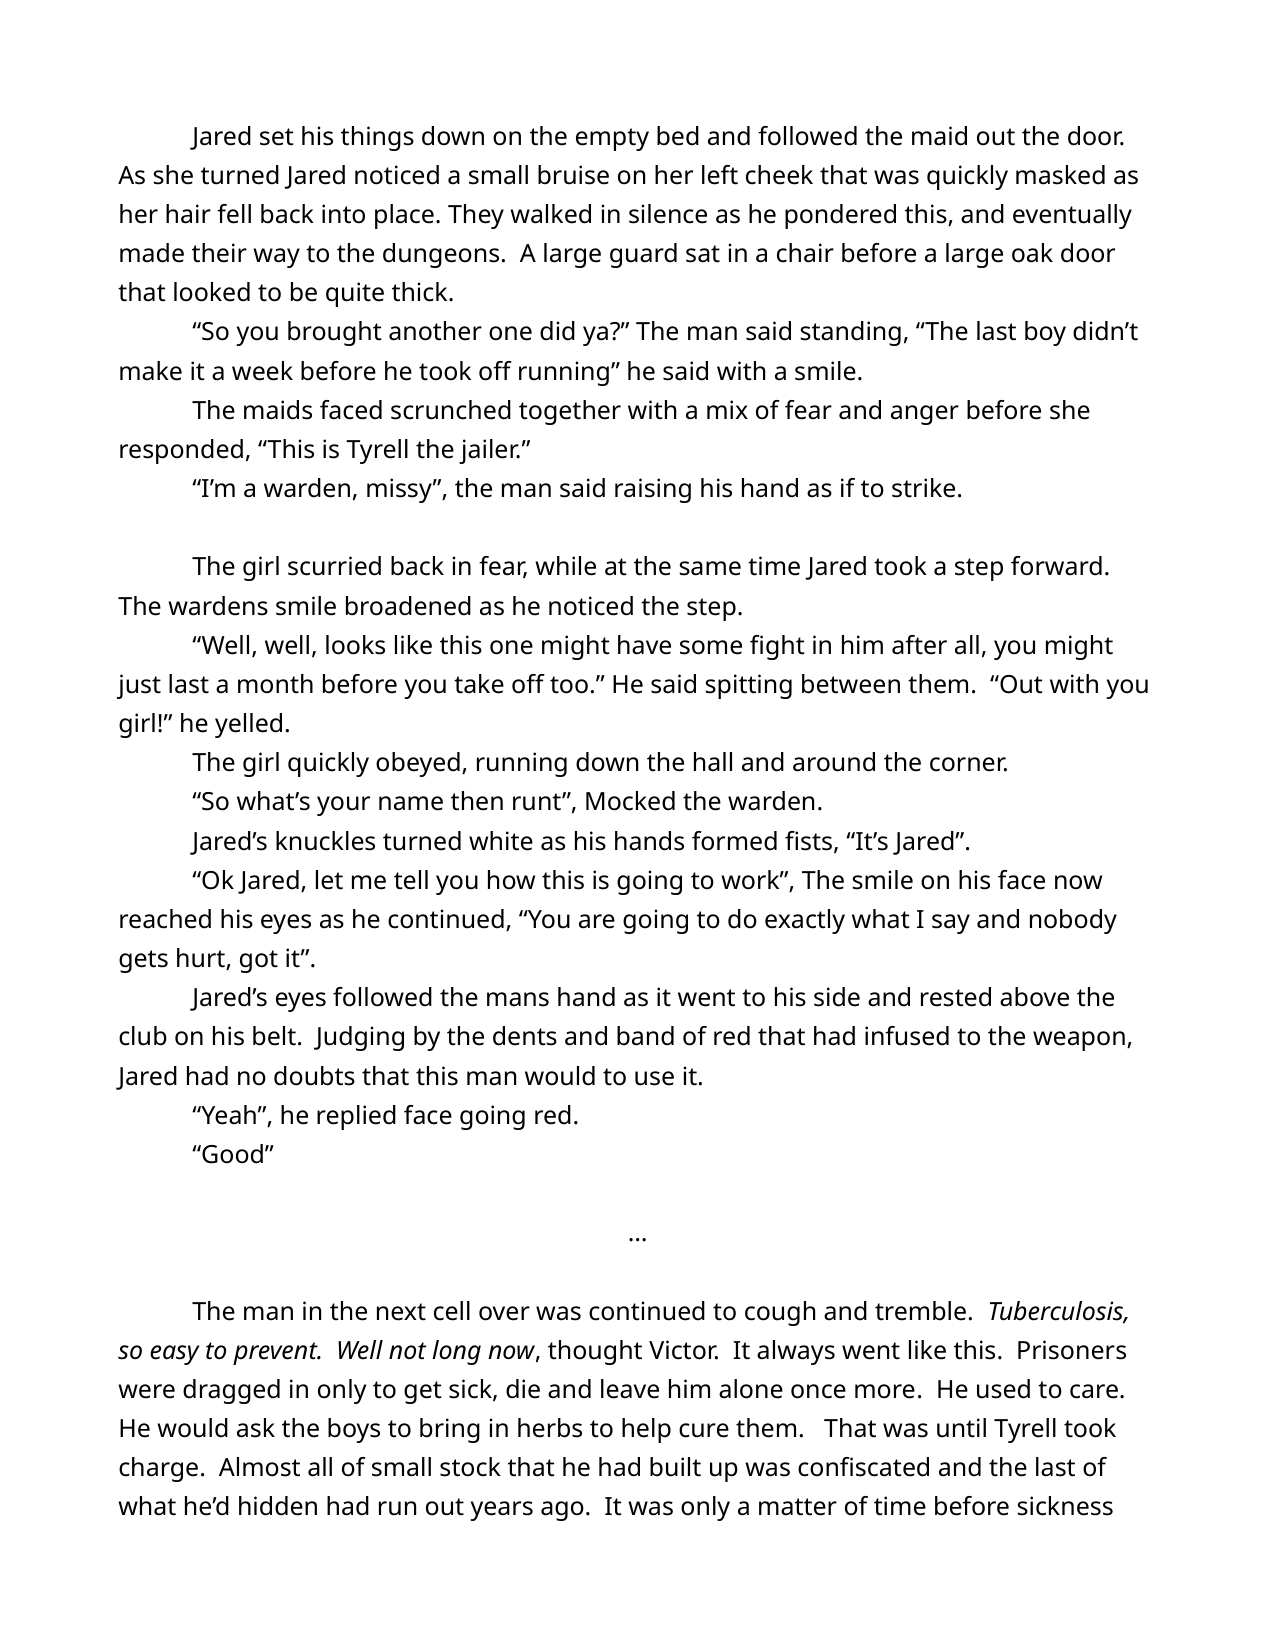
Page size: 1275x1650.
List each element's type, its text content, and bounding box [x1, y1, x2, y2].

text “So you brought another one did ya?” The man said standing, “The last boy didn’t make it a week before he took off running” he said with a smile. [118, 314, 1157, 387]
text “Well, well, looks like this one might have some fight in him after all, you might just last a month before you take off too.” He said spitting between them. “Out with you girl!” he yelled. [118, 627, 1157, 740]
text The man in the next cell over was continued to cough and tremble. Tuberculosis, so easy to prevent. Well not long now, thought Victor. It always went like this. Prisoners were dragged in only to get sick, die and leave him alone once more. He used to care. He would ask the boys to bring in herbs to help cure them. That was until Tyrell took charge. Almost all of small stock that he had built up was confiscated and the last of what he’d hidden had run out years ago. It was only a matter of time before sickness [118, 1293, 1157, 1523]
text The maids faced scrunched together with a mix of fear and anger before she responded, “This is Tyrell the jailer.” [118, 392, 1157, 466]
text “So what’s your name then runt”, Mocked the warden. [118, 784, 1157, 818]
text Jared set his things down on the empty bed and followed the maid out the door. As she turned Jared noticed a small bruise on her left cheek that was quickly masked as her hair fell back into place. They walked in silence as he pondered this, and eventually made their way to the dungeons. A large guard sat in a chair before a large oak door that looked to be quite thick. [118, 118, 1157, 309]
text “I’m a warden, missy”, the man said raising his hand as if to strike. [118, 471, 1157, 505]
text “Good” [118, 1136, 1157, 1171]
text Jared’s eyes followed the mans hand as it went to his side and rested above the club on his belt. Judging by the dents and band of red that had infused to the weapon, Jared had no doubts that this man would to use it. [118, 980, 1157, 1092]
text The girl scurried back in fear, while at the same time Jared took a step forward. The wardens smile broadened as he noticed the step. [118, 549, 1157, 622]
text “Yeah”, he replied face going red. [118, 1097, 1157, 1131]
text … [118, 1215, 1157, 1249]
text The girl quickly obeyed, running down the hall and around the corner. [118, 745, 1157, 779]
text “Ok Jared, let me tell you how this is going to work”, The smile on his face now reached his eyes as he continued, “You are going to do exactly what I say and nobody gets hurt, got it”. [118, 862, 1157, 975]
text Jared’s knuckles turned white as his hands formed fists, “It’s Jared”. [118, 823, 1157, 857]
